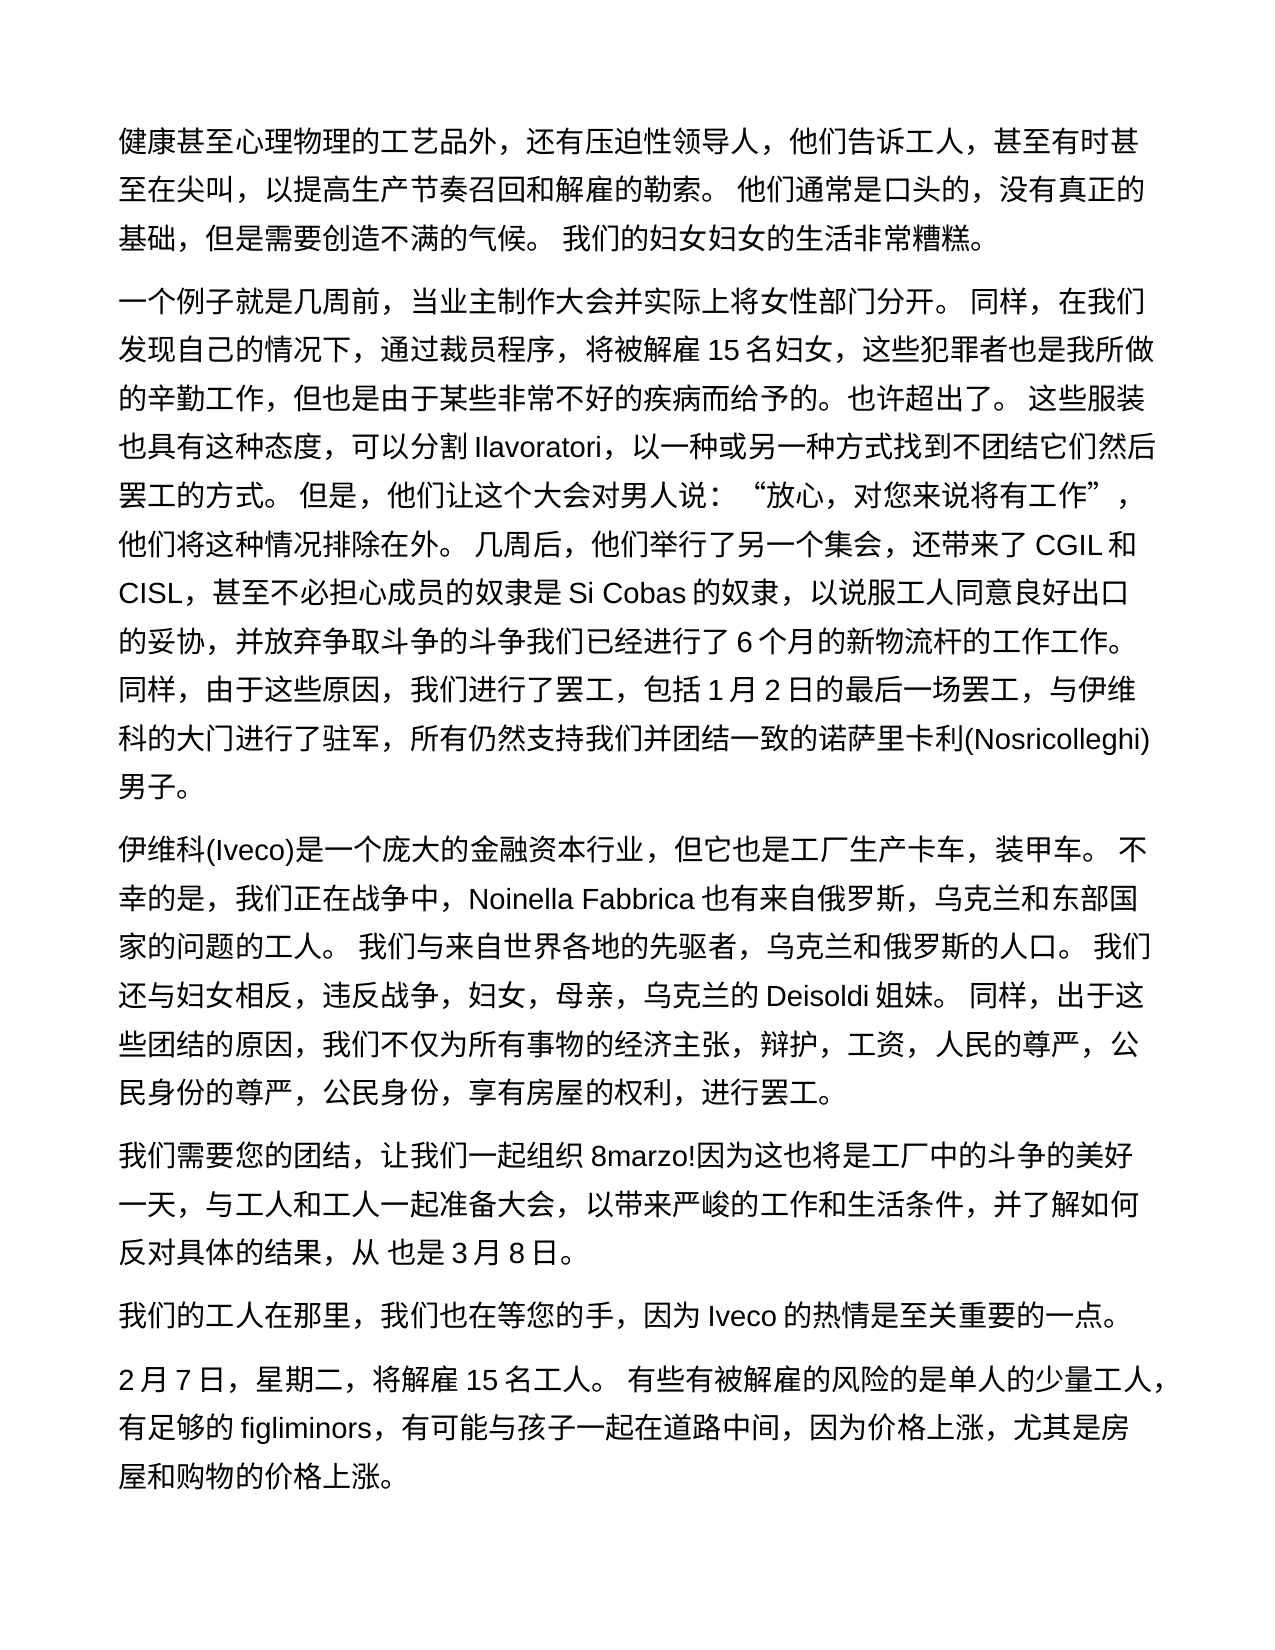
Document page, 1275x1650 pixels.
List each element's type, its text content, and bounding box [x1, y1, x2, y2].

text 伊维科(Iveco)是一个庞大的金融资本行业，但它也是工厂生产卡车，装甲车。 不幸的是，我们正在战争中，Noinella Fabbrica也有来自俄罗斯，乌克兰和东部国家的问题的工人。 我们与来自世界各地的先驱者，乌克兰和俄罗斯的人口。 我们还与妇女相反，违反战争，妇女，母亲，乌克兰的Deisoldi姐妹。 同样，出于这些团结的原因，我们不仅为所有事物的经济主张，辩护，工资，人民的尊严，公民身份的尊严，公民身份，享有房屋的权利，进行罢工。 [118, 827, 1157, 1112]
text 我们需要您的团结，让我们一起组织8marzo!因为这也将是工厂中的斗争的美好一天，与工人和工人一起准备大会，以带来严峻的工作和生活条件，并了解如何反对具体的结果，从 也是3月8日。 [118, 1133, 1157, 1272]
text 我们的工人在那里，我们也在等您的手，因为Iveco的热情是至关重要的一点。 [118, 1293, 1157, 1335]
text 健康甚至心理物理的工艺品外，还有压迫性领导人，他们告诉工人，甚至有时甚至在尖叫，以提高生产节奏召回和解雇的勒索。 他们通常是口头的，没有真正的基础，但是需要创造不满的气候。 我们的妇女妇女的生活非常糟糕。 [118, 118, 1157, 257]
text 一个例子就是几周前，当业主制作大会并实际上将女性部门分开。 同样，在我们发现自己的情况下，通过裁员程序，将被解雇15名妇女，这些犯罪者也是我所做的辛勤工作，但也是由于某些非常不好的疾病而给予的。也许超出了。 这些服装也具有这种态度，可以分割Ilavoratori，以一种或另一种方式找到不团结它们然后罢工的方式。 但是，他们让这个大会对男人说：“放心，对您来说将有工作”，他们将这种情况排除在外。 几周后，他们举行了另一个集会，还带来了CGIL和CISL，甚至不必担心成员的奴隶是Si Cobas的奴隶，以说服工人同意良好出口的妥协，并放弃争取斗争的斗争我们已经进行了6个月的新物流杆的工作工作。 同样，由于这些原因，我们进行了罢工，包括1月2日的最后一场罢工，与伊维科的大门进行了驻军，所有仍然支持我们并团结一致的诺萨里卡利(Nosricolleghi)男子。 [118, 278, 1157, 806]
text 2月7日，星期二，将解雇15名工人。 有些有被解雇的风险的是单人的少量工人，有足够的figliminors，有可能与孩子一起在道路中间，因为价格上涨，尤其是房屋和购物的价格上涨。 [118, 1356, 1157, 1495]
